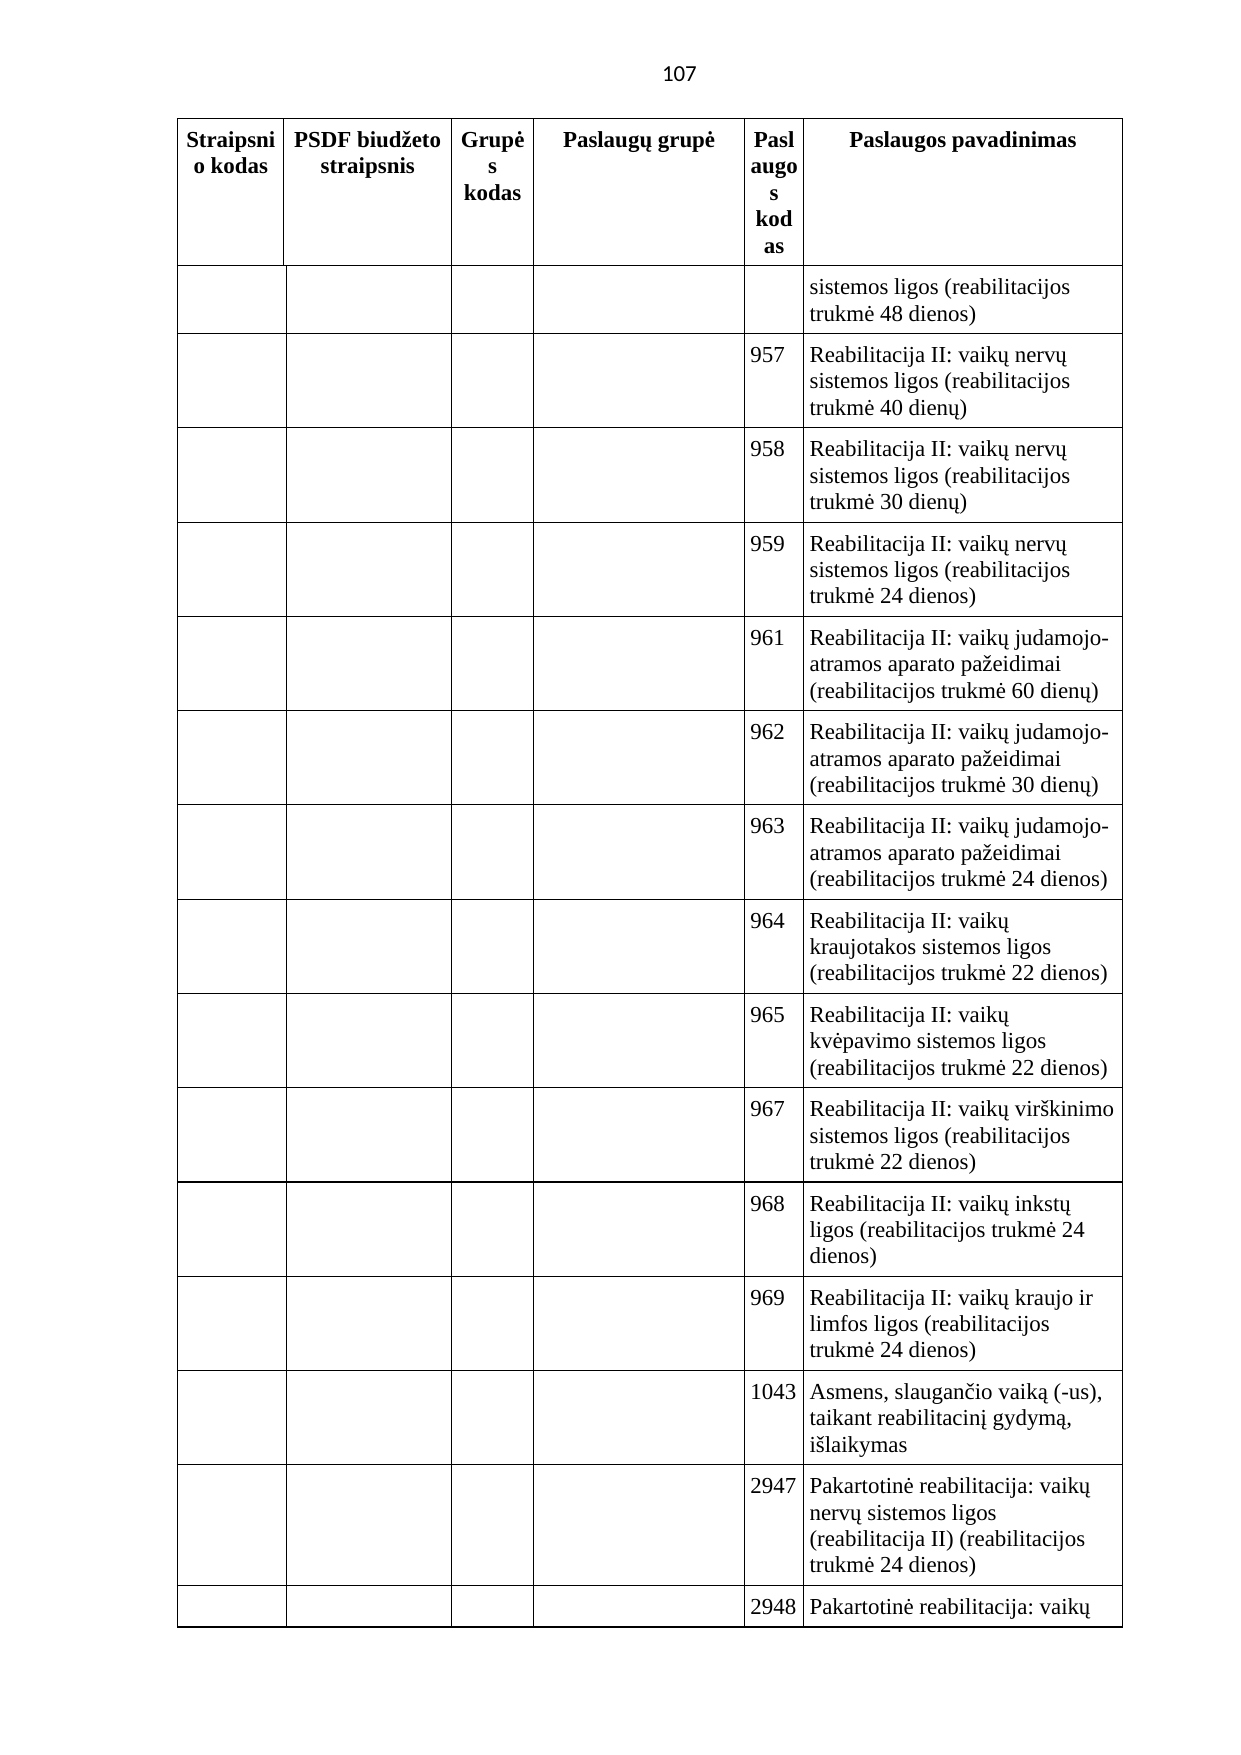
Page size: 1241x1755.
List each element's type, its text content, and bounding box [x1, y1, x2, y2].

table_cell [178, 1183, 286, 1276]
table_cell [534, 1277, 744, 1370]
table_cell [287, 1183, 451, 1276]
table_cell [287, 900, 451, 993]
table_header Straipsnio kodas [178, 119, 283, 265]
table_cell [287, 334, 451, 427]
table_cell [452, 1088, 533, 1181]
table_cell 964 [745, 900, 803, 993]
table_cell 957 [745, 334, 803, 427]
table_cell [534, 1183, 744, 1276]
table_cell 962 [745, 711, 803, 804]
table_cell [534, 711, 744, 804]
table_cell Reabilitacija II: vaikų kvėpavimo sistemos ligos (reabilitacijos trukmė 22 dienos) [804, 994, 1122, 1087]
table_cell Pakartotinė reabilitacija: vaikų nervų sistemos ligos (reabilitacija II) (reabilitacijos trukmė 24 dienos) [804, 1465, 1122, 1585]
table_cell 1043 [745, 1371, 803, 1464]
table_header Paslaugų grupė [534, 119, 744, 265]
table_cell [178, 711, 286, 804]
table_cell [287, 266, 451, 333]
table_cell [452, 266, 533, 333]
table_cell [287, 1371, 451, 1464]
table_cell [452, 334, 533, 427]
table_cell Reabilitacija II: vaikų judamojo-atramos aparato pažeidimai (reabilitacijos trukmė 30 dienų) [804, 711, 1122, 804]
table_cell 965 [745, 994, 803, 1087]
table_cell [287, 994, 451, 1087]
table_cell [287, 1465, 451, 1585]
table_cell [452, 617, 533, 710]
table_cell 969 [745, 1277, 803, 1370]
table_cell 2948 [745, 1586, 803, 1626]
table_cell [452, 1371, 533, 1464]
table_cell 968 [745, 1183, 803, 1276]
table_cell Reabilitacija II: vaikų virškinimo sistemos ligos (reabilitacijos trukmė 22 dienos) [804, 1088, 1122, 1181]
table_cell [178, 1586, 286, 1626]
table_cell [534, 266, 744, 333]
table_cell [534, 523, 744, 616]
table_cell 967 [745, 1088, 803, 1181]
table_cell [287, 1088, 451, 1181]
table_cell [534, 994, 744, 1087]
table_cell [534, 1465, 744, 1585]
table_cell [178, 1277, 286, 1370]
table_cell [178, 334, 286, 427]
table_cell Reabilitacija II: vaikų kraujotakos sistemos ligos (reabilitacijos trukmė 22 dienos) [804, 900, 1122, 993]
table_cell [452, 711, 533, 804]
table_cell Reabilitacija II: vaikų judamojo-atramos aparato pažeidimai (reabilitacijos trukmė 60 dienų) [804, 617, 1122, 710]
table_cell [178, 617, 286, 710]
table_cell [178, 900, 286, 993]
table_cell [287, 428, 451, 522]
table_header Paslaugos kodas [745, 119, 803, 265]
table_cell Reabilitacija II: vaikų nervų sistemos ligos (reabilitacijos trukmė 40 dienų) [804, 334, 1122, 427]
table_cell Pakartotinė reabilitacija: vaikų [804, 1586, 1122, 1626]
table_cell [534, 1586, 744, 1626]
table_cell 963 [745, 805, 803, 899]
table_cell [534, 805, 744, 899]
table_cell [178, 805, 286, 899]
table_header PSDF biudžeto straipsnis [284, 119, 451, 265]
table_cell [452, 900, 533, 993]
table_cell [178, 1371, 286, 1464]
table_cell Reabilitacija II: vaikų nervų sistemos ligos (reabilitacijos trukmė 24 dienos) [804, 523, 1122, 616]
table_cell [287, 1586, 451, 1626]
table_cell [178, 266, 286, 333]
table_cell [534, 617, 744, 710]
table_cell Reabilitacija II: vaikų inkstų ligos (reabilitacijos trukmė 24 dienos) [804, 1183, 1122, 1276]
table_cell [287, 805, 451, 899]
table_cell [178, 994, 286, 1087]
table_cell [452, 805, 533, 899]
table_cell [452, 1465, 533, 1585]
table_cell [745, 266, 803, 333]
table_cell Reabilitacija II: vaikų judamojo-atramos aparato pažeidimai (reabilitacijos trukmė 24 dienos) [804, 805, 1122, 899]
table_cell 2947 [745, 1465, 803, 1585]
table_cell [287, 523, 451, 616]
table_cell [287, 711, 451, 804]
table_cell [452, 1277, 533, 1370]
table_cell [534, 1088, 744, 1181]
table_cell [452, 523, 533, 616]
table_cell [452, 1586, 533, 1626]
table_cell [287, 1277, 451, 1370]
table_cell [287, 617, 451, 710]
table_cell [534, 428, 744, 522]
table_cell [178, 1088, 286, 1181]
table_cell [534, 900, 744, 993]
table_cell [178, 1465, 286, 1585]
table_cell [178, 523, 286, 616]
table_cell 959 [745, 523, 803, 616]
table_cell 961 [745, 617, 803, 710]
table_cell Asmens, slaugančio vaiką (-us), taikant reabilitacinį gydymą, išlaikymas [804, 1371, 1122, 1464]
table_cell 958 [745, 428, 803, 522]
table_cell sistemos ligos (reabilitacijos trukmė 48 dienos) [804, 266, 1122, 333]
table_cell [178, 428, 286, 522]
table_cell Reabilitacija II: vaikų nervų sistemos ligos (reabilitacijos trukmė 30 dienų) [804, 428, 1122, 522]
table_cell [534, 334, 744, 427]
table_cell [452, 1183, 533, 1276]
table_cell [452, 994, 533, 1087]
table_header Paslaugos pavadinimas [804, 119, 1122, 265]
table_cell [534, 1371, 744, 1464]
table_cell [452, 428, 533, 522]
table_header Grupės kodas [452, 119, 533, 265]
table_cell Reabilitacija II: vaikų kraujo ir limfos ligos (reabilitacijos trukmė 24 dienos) [804, 1277, 1122, 1370]
